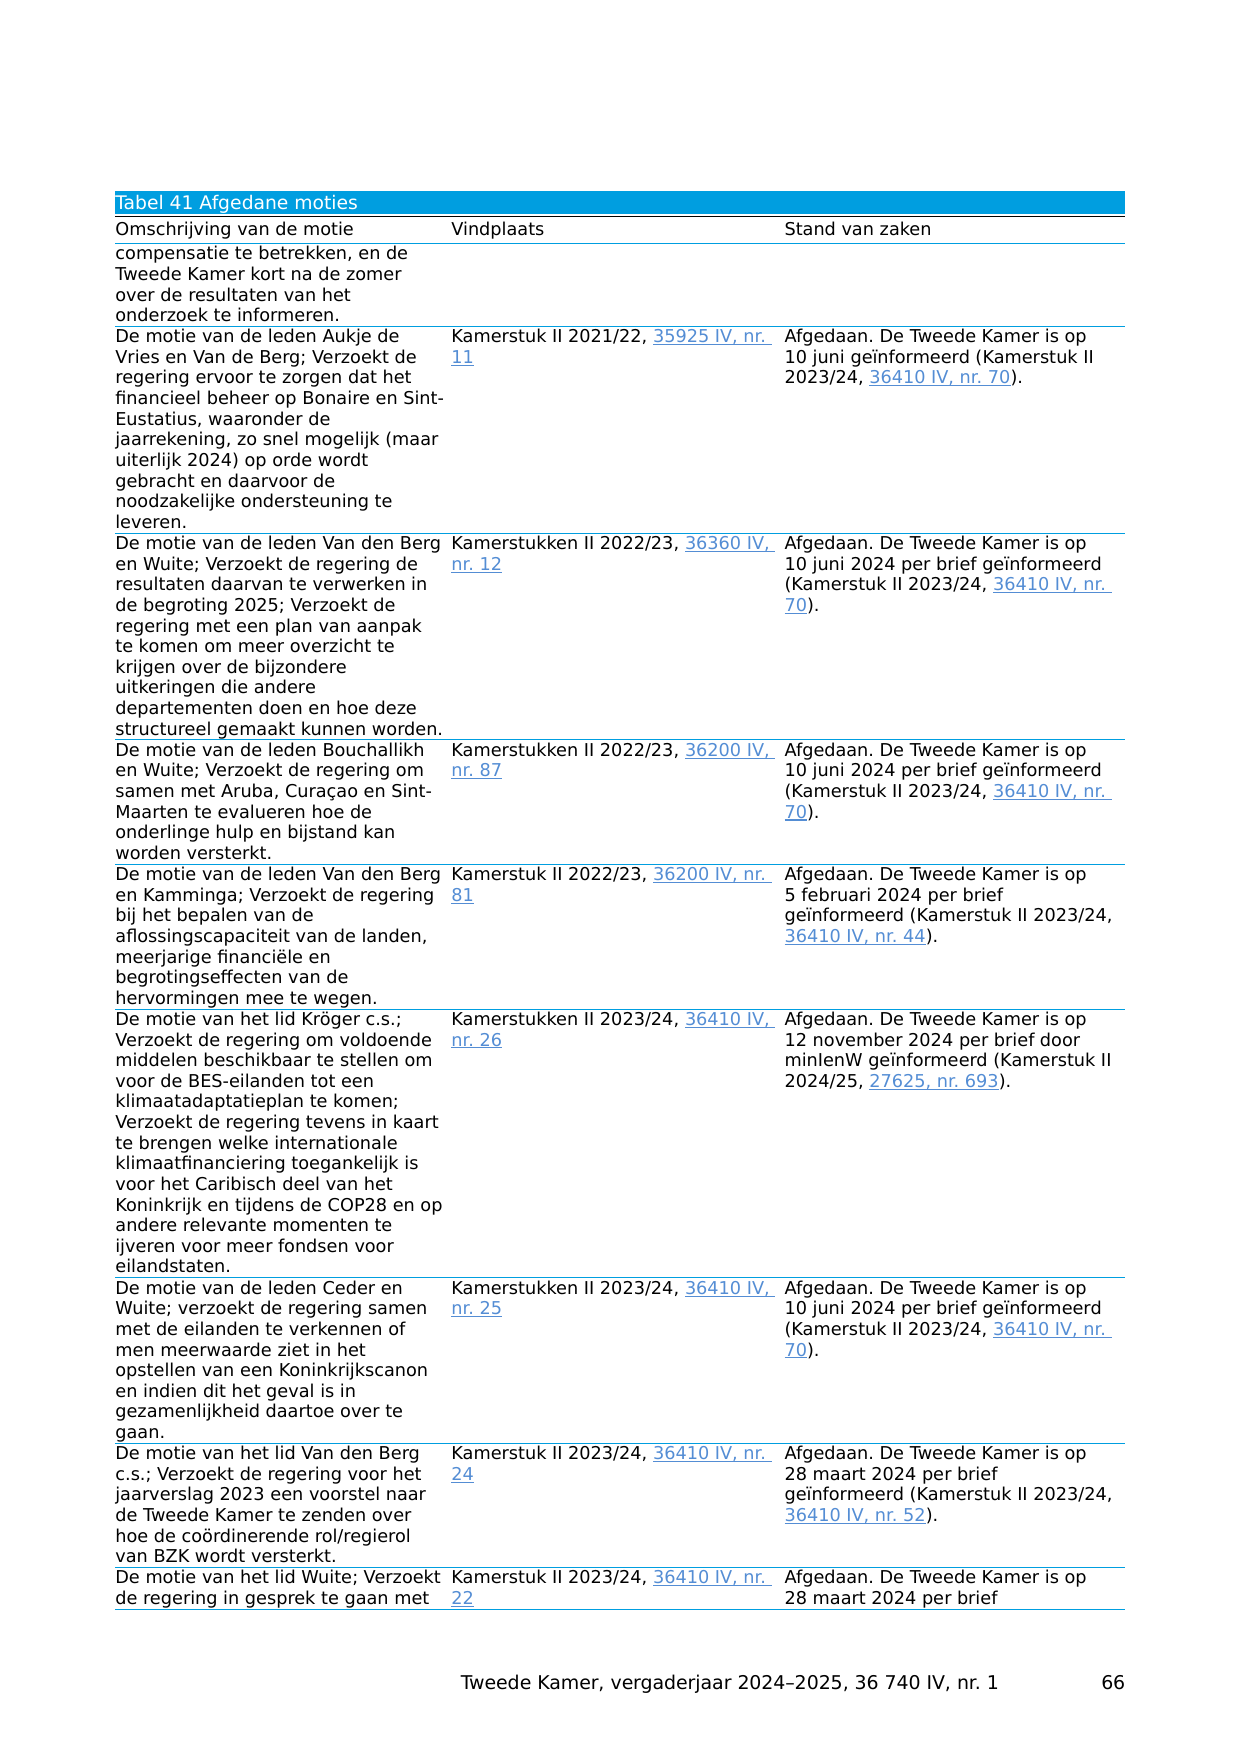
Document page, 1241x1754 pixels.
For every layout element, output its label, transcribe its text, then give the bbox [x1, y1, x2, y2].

table_cell De motie van het lid Kröger c.s.; Verzoekt de regering om voldoende middelen beschikbaar te stellen om voor de BES-eilanden tot een klimaatadaptatieplan te komen; Verzoekt de regering tevens in kaart te brengen welke internationale klimaatfinanciering toegankelijk is voor het Caribisch deel van het Koninkrijk en tijdens de COP28 en op andere relevante momenten te ijveren voor meer fondsen voor eilandstaten. [115, 1010, 448, 1277]
table_cell Kamerstuk II 2023/24, 36410 IV, nr. 22 [448, 1568, 781, 1609]
table_cell Vindplaats [448, 217, 781, 243]
table_cell Afgedaan. De Tweede Kamer is op 5 februari 2024 per brief geïnformeerd (Kamerstuk II 2023/24, 36410 IV, nr. 44). [781, 865, 1125, 1008]
table_cell Afgedaan. De Tweede Kamer is op 28 maart 2024 per brief geïnformeerd (Kamerstuk II 2023/24, 36410 IV, nr. 52). [781, 1444, 1125, 1567]
table_cell De motie van de leden Bouchallikh en Wuite; Verzoekt de regering om samen met Aruba, Curaçao en Sint-Maarten te evalueren hoe de onderlinge hulp en bijstand kan worden versterkt. [115, 740, 448, 863]
table_cell De motie van het lid Wuite; Verzoekt de regering in gesprek te gaan met [115, 1568, 448, 1609]
table_cell [781, 244, 1125, 326]
table_cell Kamerstukken II 2022/23, 36360 IV, nr. 12 [448, 534, 781, 739]
table_cell Kamerstukken II 2023/24, 36410 IV, nr. 25 [448, 1278, 781, 1443]
table_cell Kamerstuk II 2021/22, 35925 IV, nr. 11 [448, 327, 781, 532]
table_cell De motie van de leden Van den Berg en Wuite; Verzoekt de regering de resultaten daarvan te verwerken in de begroting 2025; Verzoekt de regering met een plan van aanpak te komen om meer overzicht te krijgen over de bijzondere uitkeringen die andere departementen doen en hoe deze structureel gemaakt kunnen worden. [115, 534, 448, 739]
table_cell [448, 244, 781, 326]
table_cell Afgedaan. De Tweede Kamer is op 10 juni 2024 per brief geïnformeerd (Kamerstuk II 2023/24, 36410 IV, nr. 70). [781, 534, 1125, 739]
table_cell Afgedaan. De Tweede Kamer is op 10 juni 2024 per brief geïnformeerd (Kamerstuk II 2023/24, 36410 IV, nr. 70). [781, 740, 1125, 863]
table_cell Kamerstuk II 2022/23, 36200 IV, nr. 81 [448, 865, 781, 1008]
table_cell Kamerstukken II 2022/23, 36200 IV, nr. 87 [448, 740, 781, 863]
table_cell Afgedaan. De Tweede Kamer is op 28 maart 2024 per brief [781, 1568, 1125, 1609]
table_cell De motie van de leden Van den Berg en Kamminga; Verzoekt de regering bij het bepalen van de aflossingscapaciteit van de landen, meerjarige financiële en begrotingseffecten van de hervormingen mee te wegen. [115, 865, 448, 1008]
table_cell compensatie te betrekken, en de Tweede Kamer kort na de zomer over de resultaten van het onderzoek te informeren. [115, 244, 448, 326]
table_cell Kamerstukken II 2023/24, 36410 IV, nr. 26 [448, 1010, 781, 1277]
table_cell Stand van zaken [781, 217, 1125, 243]
table_cell Afgedaan. De Tweede Kamer is op 10 juni 2024 per brief geïnformeerd (Kamerstuk II 2023/24, 36410 IV, nr. 70). [781, 1278, 1125, 1443]
table_cell De motie van de leden Aukje de Vries en Van de Berg; Verzoekt de regering ervoor te zorgen dat het financieel beheer op Bonaire en Sint-Eustatius, waaronder de jaarrekening, zo snel mogelijk (maar uiterlijk 2024) op orde wordt gebracht en daarvoor de noodzakelijke ondersteuning te leveren. [115, 327, 448, 532]
table_cell Afgedaan. De Tweede Kamer is op 10 juni geïnformeerd (Kamerstuk II 2023/24, 36410 IV, nr. 70). [781, 327, 1125, 532]
table_cell De motie van het lid Van den Berg c.s.; Verzoekt de regering voor het jaarverslag 2023 een voorstel naar de Tweede Kamer te zenden over hoe de coördinerende rol/regierol van BZK wordt versterkt. [115, 1444, 448, 1567]
table_cell Kamerstuk II 2023/24, 36410 IV, nr. 24 [448, 1444, 781, 1567]
table_cell De motie van de leden Ceder en Wuite; verzoekt de regering samen met de eilanden te verkennen of men meerwaarde ziet in het opstellen van een Koninkrijkscanon en indien dit het geval is in gezamenlijkheid daartoe over te gaan. [115, 1278, 448, 1443]
table_cell Afgedaan. De Tweede Kamer is op 12 november 2024 per brief door minIenW geïnformeerd (Kamerstuk II 2024/25, 27625, nr. 693). [781, 1010, 1125, 1277]
table_cell Omschrijving van de motie [115, 217, 448, 243]
